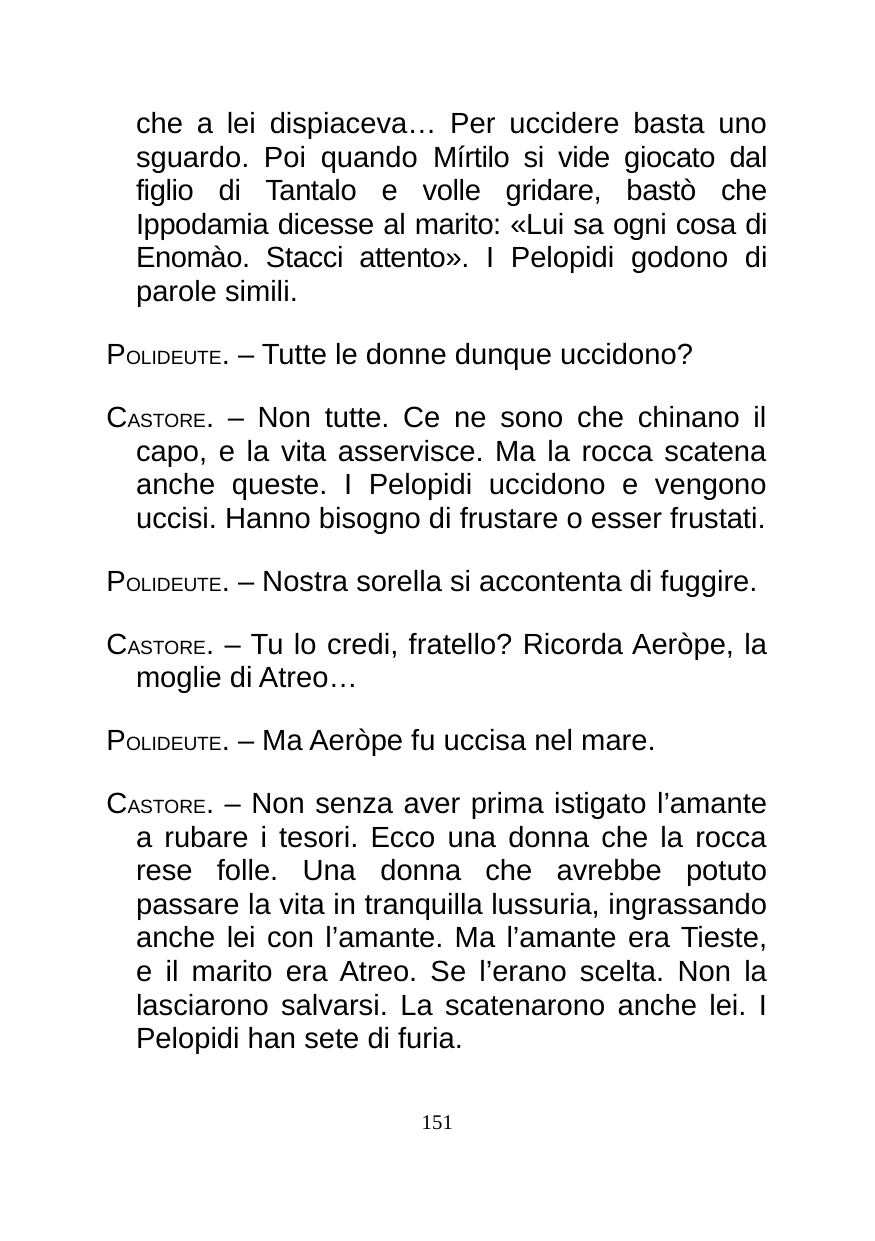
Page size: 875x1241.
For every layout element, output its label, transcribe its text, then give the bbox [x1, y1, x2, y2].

text Polideute. – Tutte le donne dunque uccidono? [106, 337, 768, 371]
text Castore. – Non tutte. Ce ne sono che chinano il capo, e la vita asservisce. Ma la rocca scatena anche queste. I Pelopidi uccidono e vengono uccisi. Hanno bisogno di frustare o esser frustati. [106, 400, 768, 534]
text Castore. – Non senza aver prima istigato l’amante a rubare i tesori. Ecco una donna che la rocca rese folle. Una donna che avrebbe potuto passare la vita in tranquilla lussuria, ingrassando anche lei con l’amante. Ma l’amante era Tieste, e il marito era Atreo. Se l’erano scelta. Non la lasciarono salvarsi. La scatenarono anche lei. I Pelopidi han sete di furia. [106, 786, 768, 1054]
text Polideute. – Nostra sorella si accontenta di fuggire. [106, 564, 768, 597]
text Castore. – Tu lo credi, fratello? Ricorda Aeròpe, la moglie di Atreo… [106, 627, 768, 694]
text che a lei dispiaceva… Per uccidere basta uno sguardo. Poi quando Mírtilo si vide giocato dal figlio di Tantalo e volle gridare, bastò che Ippodamia dicesse al marito: «Lui sa ogni cosa di Enomào. Stacci attento». I Pelopidi godono di parole simili. [106, 106, 768, 307]
text Polideute. – Ma Aeròpe fu uccisa nel mare. [106, 723, 768, 757]
